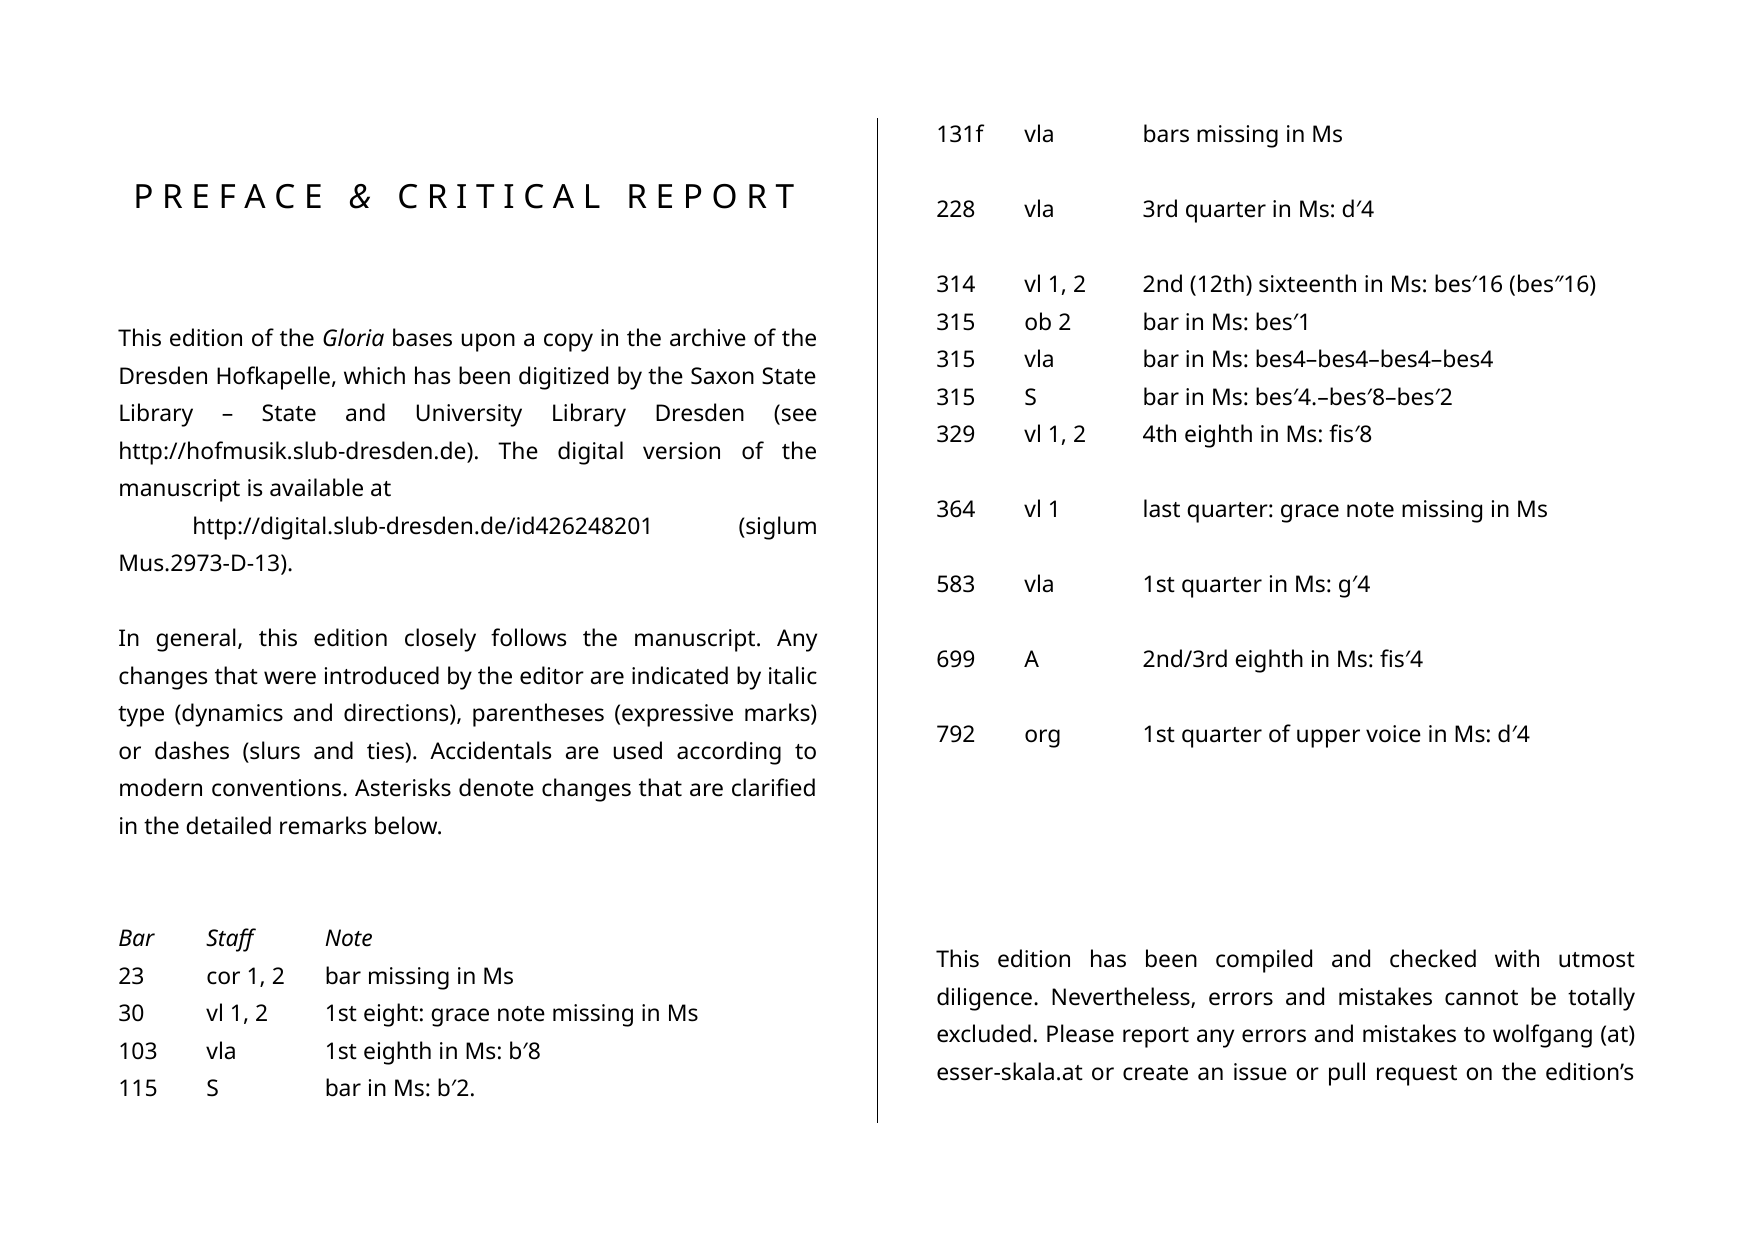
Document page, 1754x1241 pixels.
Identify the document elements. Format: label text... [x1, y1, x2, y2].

text In general, this edition closely follows the manuscript. Any changes that were introduced by the editor are indicated by italic type (dynamics and directions), parentheses (expressive marks) or dashes (slurs and ties). Accidentals are used according to modern conventions. Asterisks denote changes that are clarified in the detailed remarks below. [118, 622, 818, 841]
text This edition has been compiled and checked with utmost diligence. Nevertheless, errors and mistakes cannot be totally excluded. Please report any errors and mistakes to wolfgang (at) esser-skala.at or create an issue or pull request on the edition’s [936, 943, 1636, 1087]
text P R E F A C E & C R I T I C A L R E P O R T [118, 173, 818, 218]
text Bar Staff Note 23 cor 1, 2 bar missing in Ms 30 vl 1, 2 1st eight: grace note missing in Ms 103 vla 1st eighth in Ms: b′8 115 S bar in Ms: b′2. [118, 922, 818, 1104]
text http://digital.slub-dresden.de/id426248201 (siglum Mus.2973-D-13). [118, 510, 818, 579]
text 131f vla bars missing in Ms 228 vla 3rd quarter in Ms: d′4 314 vl 1, 2 2nd (12th) sixteenth in Ms: bes′16 (bes″16) 315 ob 2 bar in Ms: bes′1 315 vla bar in Ms: bes4–bes4–bes4–bes4 315 S bar in Ms: bes′4.–bes′8–bes′2 329 vl 1, 2 4th eighth in Ms: fis′8 364 vl 1 last quarter: grace note missing in Ms 583 vla 1st quarter in Ms: g′4 699 A 2nd/3rd eighth in Ms: fis′4 792 org 1st quarter of upper voice in Ms: d′4 [936, 118, 1636, 937]
text This edition of the Gloria bases upon a copy in the archive of the Dresden Hofkapelle, which has been digitized by the Saxon State Library – State and University Library Dresden (see http://hofmusik.slub-dresden.de). The digital version of the manuscript is available at [118, 322, 818, 504]
